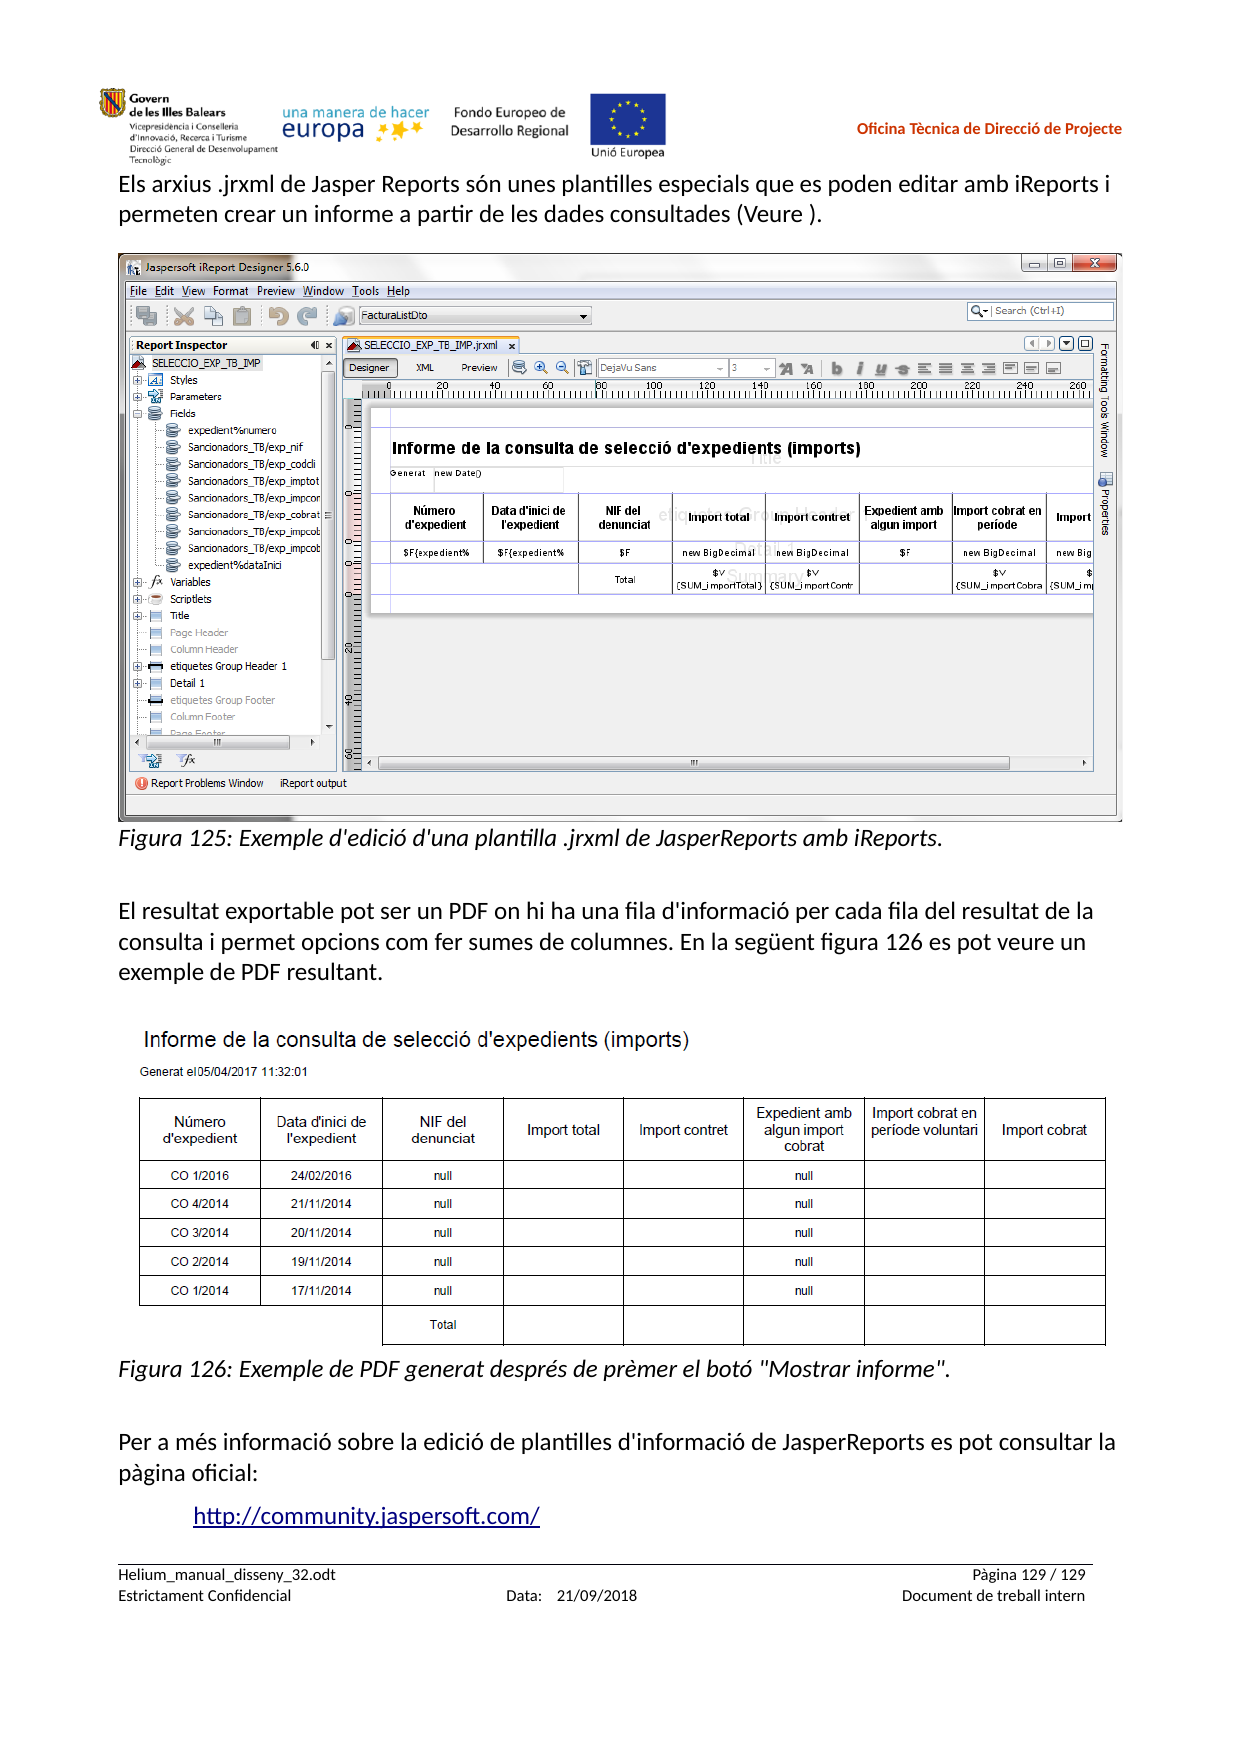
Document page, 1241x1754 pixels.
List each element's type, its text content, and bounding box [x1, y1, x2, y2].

text Figura 126: Exemple de PDF generat després de prèmer el botó "Mostrar informe". [118, 1353, 1122, 1383]
text http://community.jaspersoft.com/ [118, 1500, 1122, 1531]
text Figura 125: Exemple d'edició d'una plantilla .jrxml de JasperReports amb iReports. [118, 822, 1122, 852]
picture [118, 1011, 1123, 1353]
text El resultat exportable pot ser un PDF on hi ha una fila d'informació per cada fila del resultat de la consulta i permet opcions com fer sumes de columnes. En la següent figura 126 es pot veure un exemple de PDF resultant. [118, 895, 1122, 987]
text Els arxius .jrxml de Jasper Reports són unes plantilles especials que es poden editar amb iReports i permeten crear un informe a partir de les dades consultades (Veure ). [118, 168, 1122, 229]
picture [118, 253, 1123, 822]
picture [99, 87, 668, 166]
text Per a més informació sobre la edició de plantilles d'informació de JasperReports es pot consultar la pàgina oficial: [118, 1427, 1122, 1488]
